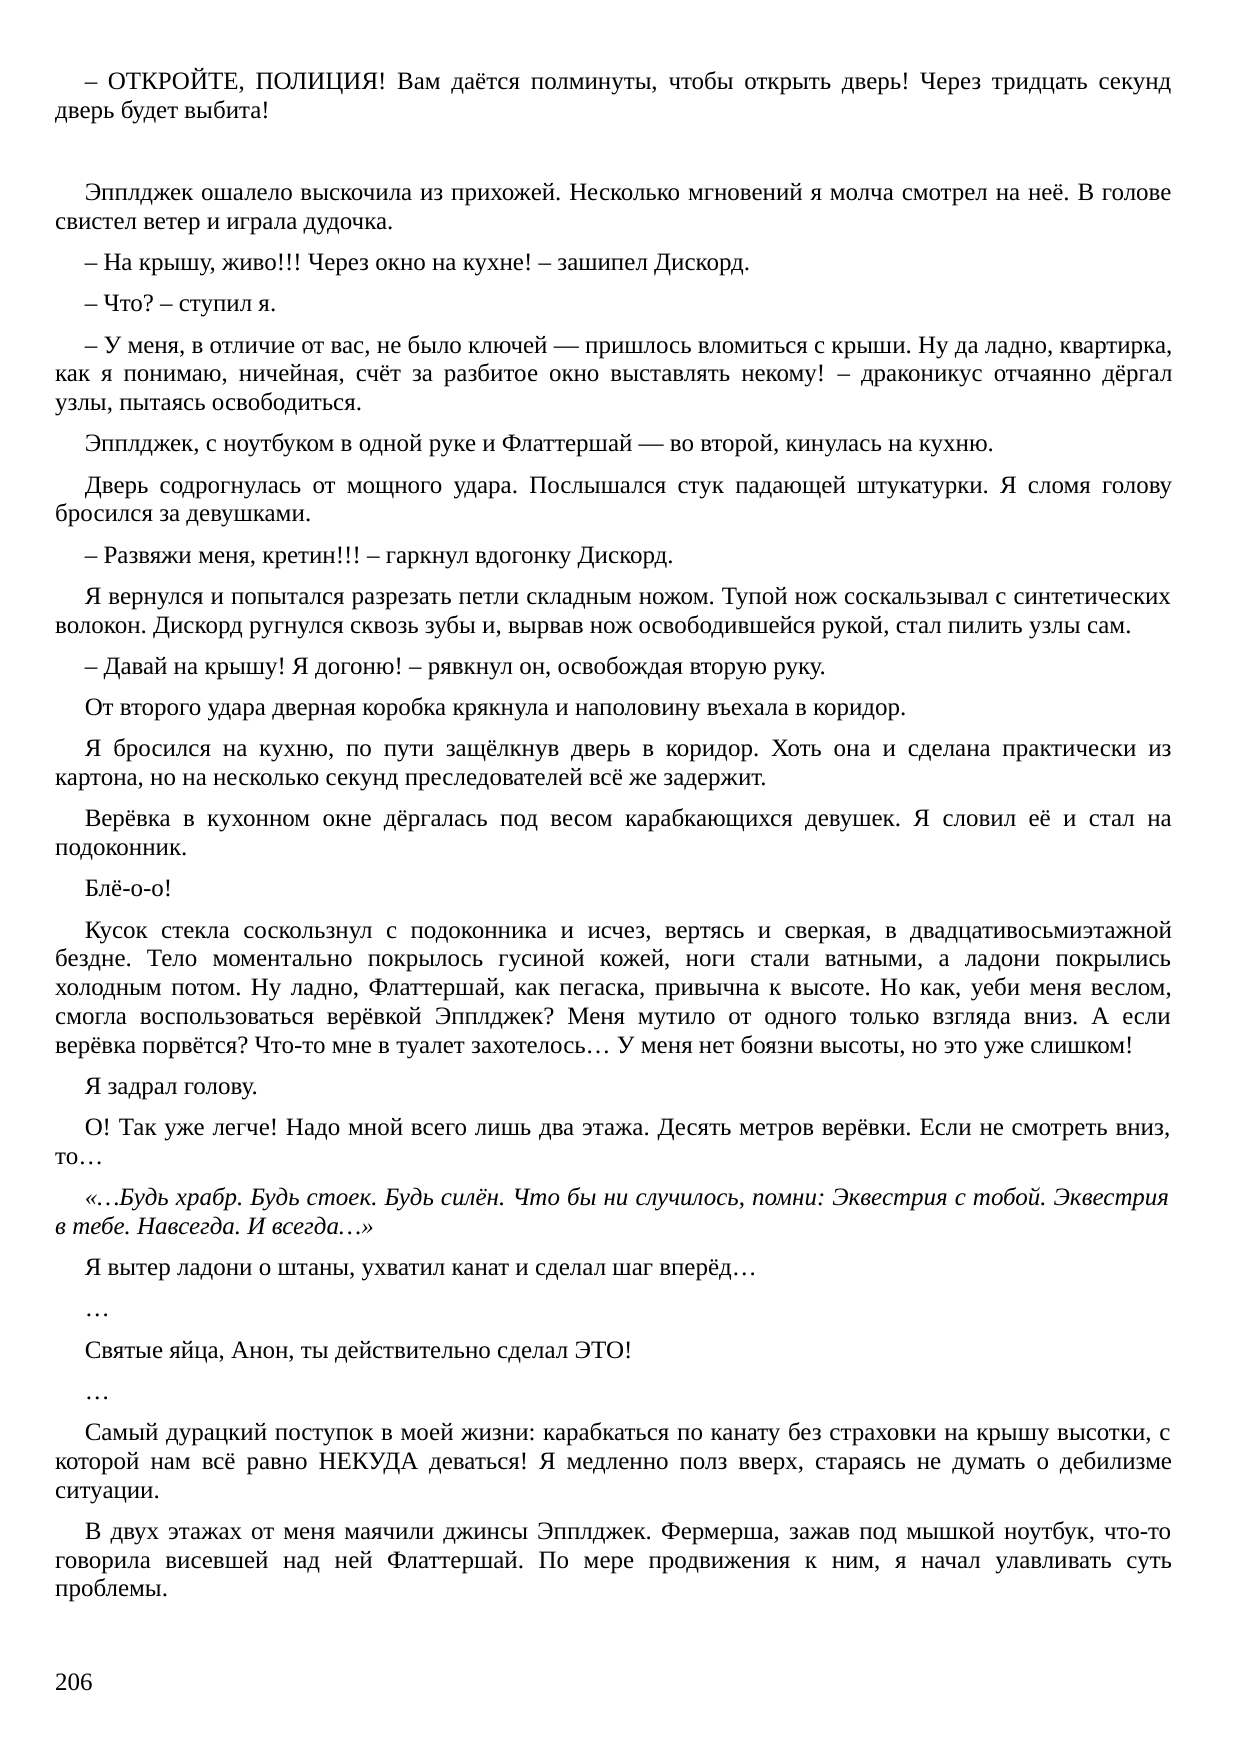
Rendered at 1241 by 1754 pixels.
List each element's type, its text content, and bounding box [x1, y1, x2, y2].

text … [55, 1376, 1173, 1405]
text – На крышу, живо!!! Через окно на кухне! – зашипел Дискорд. [55, 247, 1173, 276]
text Верёвка в кухонном окне дёргалась под весом карабкающихся девушек. Я словил её и стал на подоконник. [55, 803, 1173, 861]
text Эпплджек, с ноутбуком в одной руке и Флаттершай — во второй, кинулась на кухню. [55, 428, 1173, 457]
text – Что? – ступил я. [55, 288, 1173, 317]
text Святые яйца, Анон, ты действительно сделал ЭТО! [55, 1335, 1173, 1363]
text В двух этажах от меня маячили джинсы Эпплджек. Фермерша, зажав под мышкой ноутбук, что-то говорила висевшей над ней Флаттершай. По мере продвижения к ним, я начал улавливать суть проблемы. [55, 1516, 1173, 1602]
text Дверь содрогнулась от мощного удара. Послышался стук падающей штукатурки. Я сломя голову бросился за девушками. [55, 470, 1173, 527]
text – У меня, в отличие от вас, не было ключей — пришлось вломиться с крыши. Ну да ладно, квартирка, как я понимаю, ничейная, счёт за разбитое окно выставлять некому! – драконикус отчаянно дёргал узлы, пытаясь освободиться. [55, 330, 1173, 416]
text От второго удара дверная коробка крякнула и наполовину въехала в коридор. [55, 692, 1173, 721]
text О! Так уже легче! Надо мной всего лишь два этажа. Десять метров верёвки. Если не смотреть вниз, то… [55, 1112, 1173, 1170]
text – Развяжи меня, кретин!!! – гаркнул вдогонку Дискорд. [55, 540, 1173, 568]
text – ОТКРОЙТЕ, ПОЛИЦИЯ! Вам даётся полминуты, чтобы открыть дверь! Через тридцать секунд дверь будет выбита! [55, 66, 1173, 123]
text Блё-о-о! [55, 873, 1173, 902]
text Кусок стекла соскользнул с подоконника и исчез, вертясь и сверкая, в двадцативосьмиэтажной бездне. Тело моментально покрылось гусиной кожей, ноги стали ватными, а ладони покрылись холодным потом. Ну ладно, Флаттершай, как пегаска, привычна к высоте. Но как, уеби меня веслом, смогла воспользоваться верёвкой Эпплджек? Меня мутило от одного только взгляда вниз. А если верёвка порвётся? Что-то мне в туалет захотелось… У меня нет боязни высоты, но это уже слишком! [55, 915, 1173, 1058]
text – Давай на крышу! Я догоню! – рявкнул он, освобождая вторую руку. [55, 651, 1173, 680]
text Я бросился на кухню, по пути защёлкнув дверь в коридор. Хоть она и сделана практически из картона, но на несколько секунд преследователей всё же задержит. [55, 733, 1173, 791]
text «…Будь храбр. Будь стоек. Будь силён. Что бы ни случилось, помни: Эквестрия с тобой. Эквестрия в тебе. Навсегда. И всегда…» [55, 1182, 1173, 1240]
text … [55, 1293, 1173, 1322]
text Я вернулся и попытался разрезать петли складным ножом. Тупой нож соскальзывал с синтетических волокон. Дискорд ругнулся сквозь зубы и, вырвав нож освободившейся рукой, стал пилить узлы сам. [55, 581, 1173, 638]
text Эпплджек ошалело выскочила из прихожей. Несколько мгновений я молча смотрел на неё. В голове свистел ветер и играла дудочка. [55, 177, 1173, 235]
text Я вытер ладони о штаны, ухватил канат и сделал шаг вперёд… [55, 1252, 1173, 1281]
text Самый дурацкий поступок в моей жизни: карабкаться по канату без страховки на крышу высотки, с которой нам всё равно НЕКУДА деваться! Я медленно полз вверх, стараясь не думать о дебилизме ситуации. [55, 1417, 1173, 1503]
text Я задрал голову. [55, 1071, 1173, 1100]
